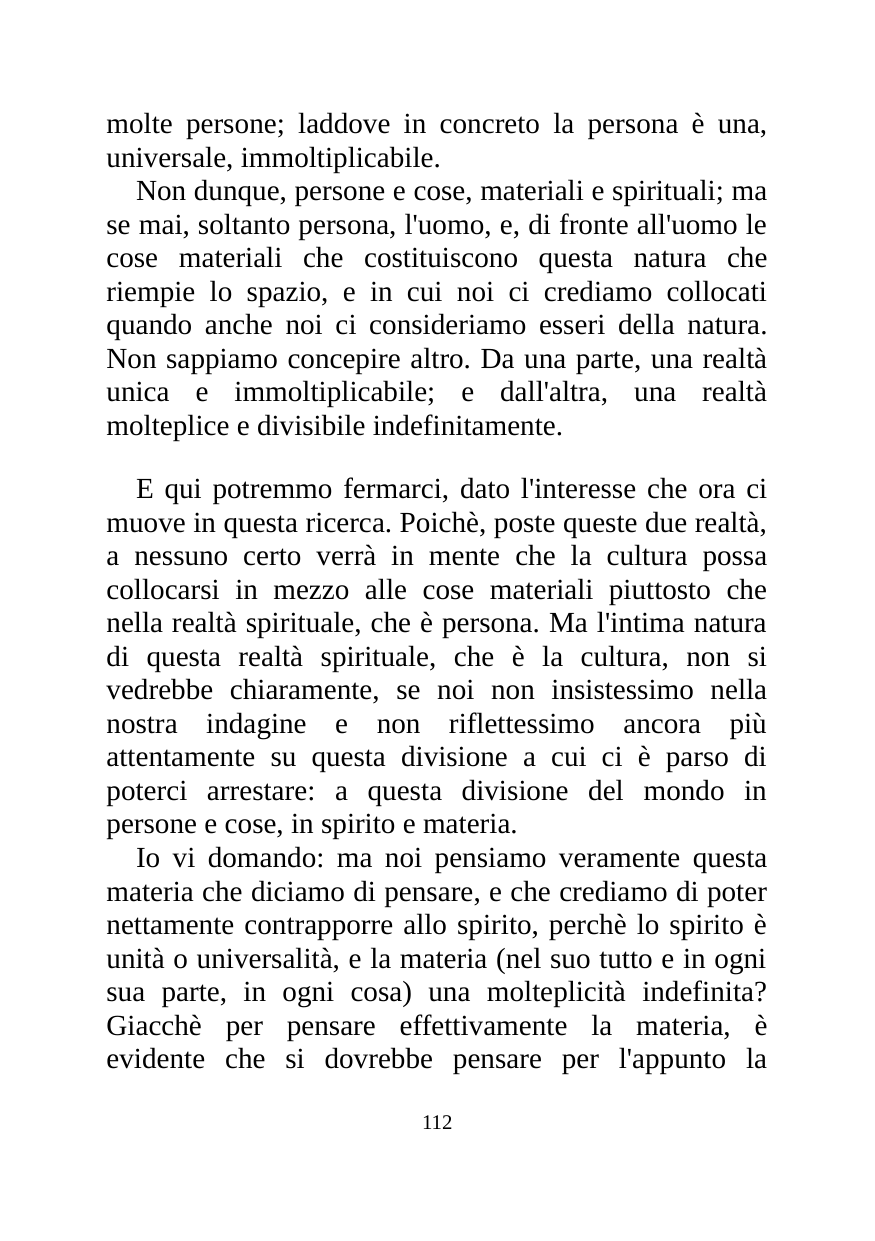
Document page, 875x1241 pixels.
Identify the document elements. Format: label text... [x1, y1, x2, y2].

text Non dunque, persone e cose, materiali e spirituali; ma se mai, soltanto persona, l'uomo, e, di fronte all'uomo le cose materiali che costituiscono questa natura che riempie lo spazio, e in cui noi ci crediamo collocati quando anche noi ci consideriamo esseri della natura. Non sappiamo concepire altro. Da una parte, una realtà unica e immoltiplicabile; e dall'altra, una realtà molteplice e divisibile indefinitamente. [106, 173, 768, 442]
text E qui potremmo fermarci, dato l'interesse che ora ci muove in questa ricerca. Poichè, poste queste due realtà, a nessuno certo verrà in mente che la cultura possa collocarsi in mezzo alle cose materiali piuttosto che nella realtà spirituale, che è persona. Ma l'intima natura di questa realtà spirituale, che è la cultura, non si vedrebbe chiaramente, se noi non insistessimo nella nostra indagine e non riflettessimo ancora più attentamente su questa divisione a cui ci è parso di poterci arrestare: a questa divisione del mondo in persone e cose, in spirito e materia. [106, 471, 768, 840]
text Io vi domando: ma noi pensiamo veramente questa materia che diciamo di pensare, e che crediamo di poter nettamente contrapporre allo spirito, perchè lo spirito è unità o universalità, e la materia (nel suo tutto e in ogni sua parte, in ogni cosa) una molteplicità indefinita? Giacchè per pensare effettivamente la materia, è evidente che si dovrebbe pensare per l'appunto la [106, 840, 768, 1075]
text molte persone; laddove in concreto la persona è una, universale, immoltiplicabile. [106, 106, 768, 173]
